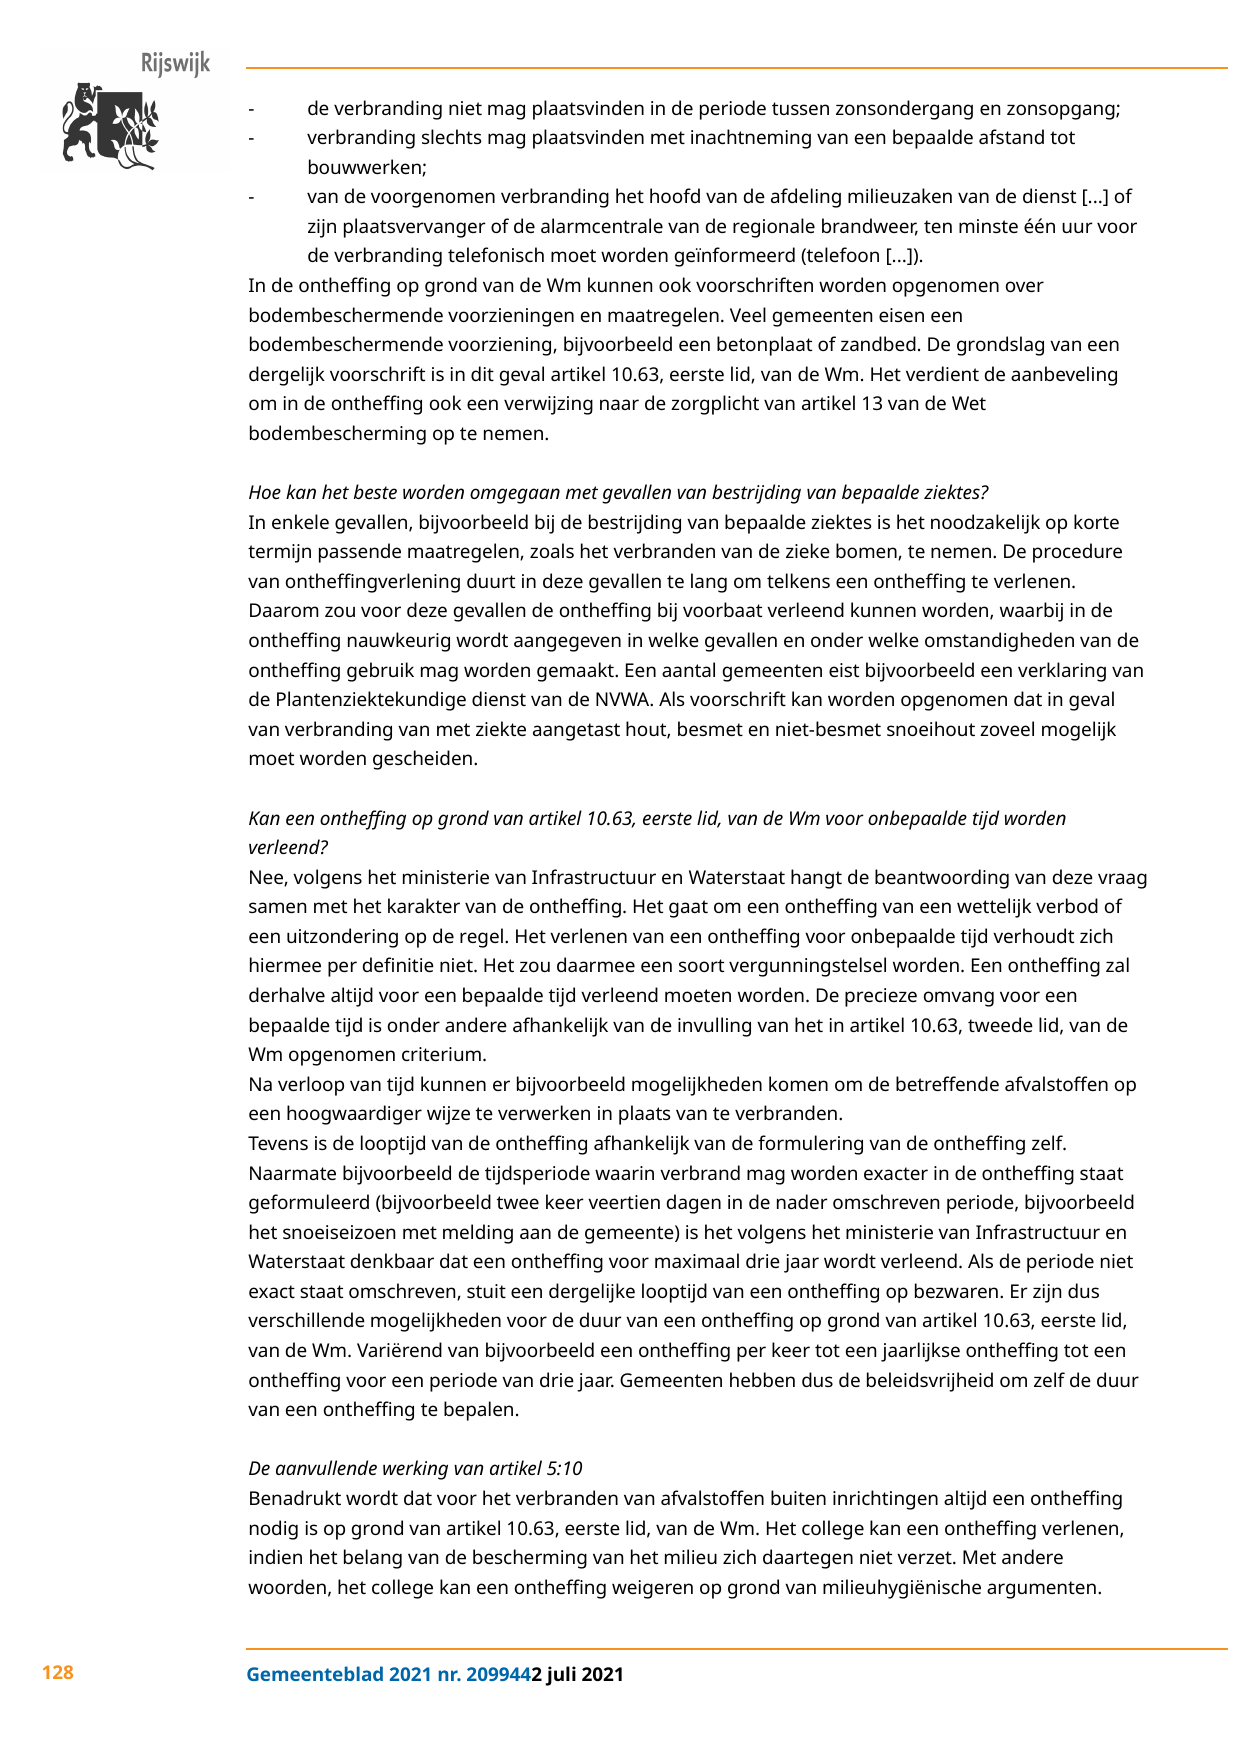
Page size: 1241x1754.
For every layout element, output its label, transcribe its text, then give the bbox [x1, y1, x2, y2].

text De aanvullende werking van artikel 5:10 [248, 1456, 1152, 1481]
picture [41, 47, 231, 172]
text Kan een ontheffing op grond van artikel 10.63, eerste lid, van de Wm voor onbepaalde tijd worden verleend? [248, 805, 1152, 860]
list van de voorgenomen verbranding het hoofd van de afdeling milieuzaken van de dienst [...] of zijn plaatsvervanger of de alarmcentrale van de regionale brandweer, ten minste één uur voor de verbranding telefonisch moet worden geïnformeerd (telefoon [...]). [248, 183, 1152, 268]
text Tevens is de looptijd van de ontheffing afhankelijk van de formulering van de ontheffing zelf. Naarmate bijvoorbeeld de tijdsperiode waarin verbrand mag worden exacter in de ontheffing staat geformuleerd (bijvoorbeeld twee keer veertien dagen in de nader omschreven periode, bijvoorbeeld het snoeiseizoen met melding aan de gemeente) is het volgens het ministerie van Infrastructuur en Waterstaat denkbaar dat een ontheffing voor maximaal drie jaar wordt verleend. Als de periode niet exact staat omschreven, stuit een dergelijke looptijd van een ontheffing op bezwaren. Er zijn dus verschillende mogelijkheden voor de duur van een ontheffing op grond van artikel 10.63, eerste lid, van de Wm. Variërend van bijvoorbeeld een ontheffing per keer tot een jaarlijkse ontheffing tot een ontheffing voor een periode van drie jaar. Gemeenten hebben dus de beleidsvrijheid om zelf de duur van een ontheffing te bepalen. [248, 1130, 1152, 1422]
text In enkele gevallen, bijvoorbeeld bij de bestrijding van bepaalde ziektes is het noodzakelijk op korte termijn passende maatregelen, zoals het verbranden van de zieke bomen, te nemen. De procedure van ontheffingverlening duurt in deze gevallen te lang om telkens een ontheffing te verlenen. Daarom zou voor deze gevallen de ontheffing bij voorbaat verleend kunnen worden, waarbij in de ontheffing nauwkeurig wordt aangegeven in welke gevallen en onder welke omstandigheden van de ontheffing gebruik mag worden gemaakt. Een aantal gemeenten eist bijvoorbeeld een verklaring van de Plantenziektekundige dienst van de NVWA. Als voorschrift kan worden opgenomen dat in geval van verbranding van met ziekte aangetast hout, besmet en niet-besmet snoeihout zoveel mogelijk moet worden gescheiden. [248, 509, 1152, 771]
text In de ontheffing op grond van de Wm kunnen ook voorschriften worden opgenomen over bodembeschermende voorzieningen en maatregelen. Veel gemeenten eisen een bodembeschermende voorziening, bijvoorbeeld een betonplaat of zandbed. De grondslag van een dergelijk voorschrift is in dit geval artikel 10.63, eerste lid, van de Wm. Het verdient de aanbeveling om in de ontheffing ook een verwijzing naar de zorgplicht van artikel 13 van de Wet bodembescherming op te nemen. [248, 272, 1152, 446]
list de verbranding niet mag plaatsvinden in de periode tussen zonsondergang en zonsopgang; [248, 95, 1152, 121]
text Hoe kan het beste worden omgegaan met gevallen van bestrijding van bepaalde ziektes? [248, 479, 1152, 505]
text Nee, volgens het ministerie van Infrastructuur en Waterstaat hangt de beantwoording van deze vraag samen met het karakter van de ontheffing. Het gaat om een ontheffing van een wettelijk verbod of een uitzondering op de regel. Het verlenen van een ontheffing voor onbepaalde tijd verhoudt zich hiermee per definitie niet. Het zou daarmee een soort vergunningstelsel worden. Een ontheffing zal derhalve altijd voor een bepaalde tijd verleend moeten worden. De precieze omvang voor een bepaalde tijd is onder andere afhankelijk van de invulling van het in artikel 10.63, tweede lid, van de Wm opgenomen criterium. [248, 864, 1152, 1067]
list verbranding slechts mag plaatsvinden met inachtneming van een bepaalde afstand tot bouwwerken; [248, 124, 1152, 180]
text Na verloop van tijd kunnen er bijvoorbeeld mogelijkheden komen om de betreffende afvalstoffen op een hoogwaardiger wijze te verwerken in plaats van te verbranden. [248, 1071, 1152, 1126]
text Benadrukt wordt dat voor het verbranden van afvalstoffen buiten inrichtingen altijd een ontheffing nodig is op grond van artikel 10.63, eerste lid, van de Wm. Het college kan een ontheffing verlenen, indien het belang van de bescherming van het milieu zich daartegen niet verzet. Met andere woorden, het college kan een ontheffing weigeren op grond van milieuhygiënische argumenten. [248, 1485, 1152, 1600]
